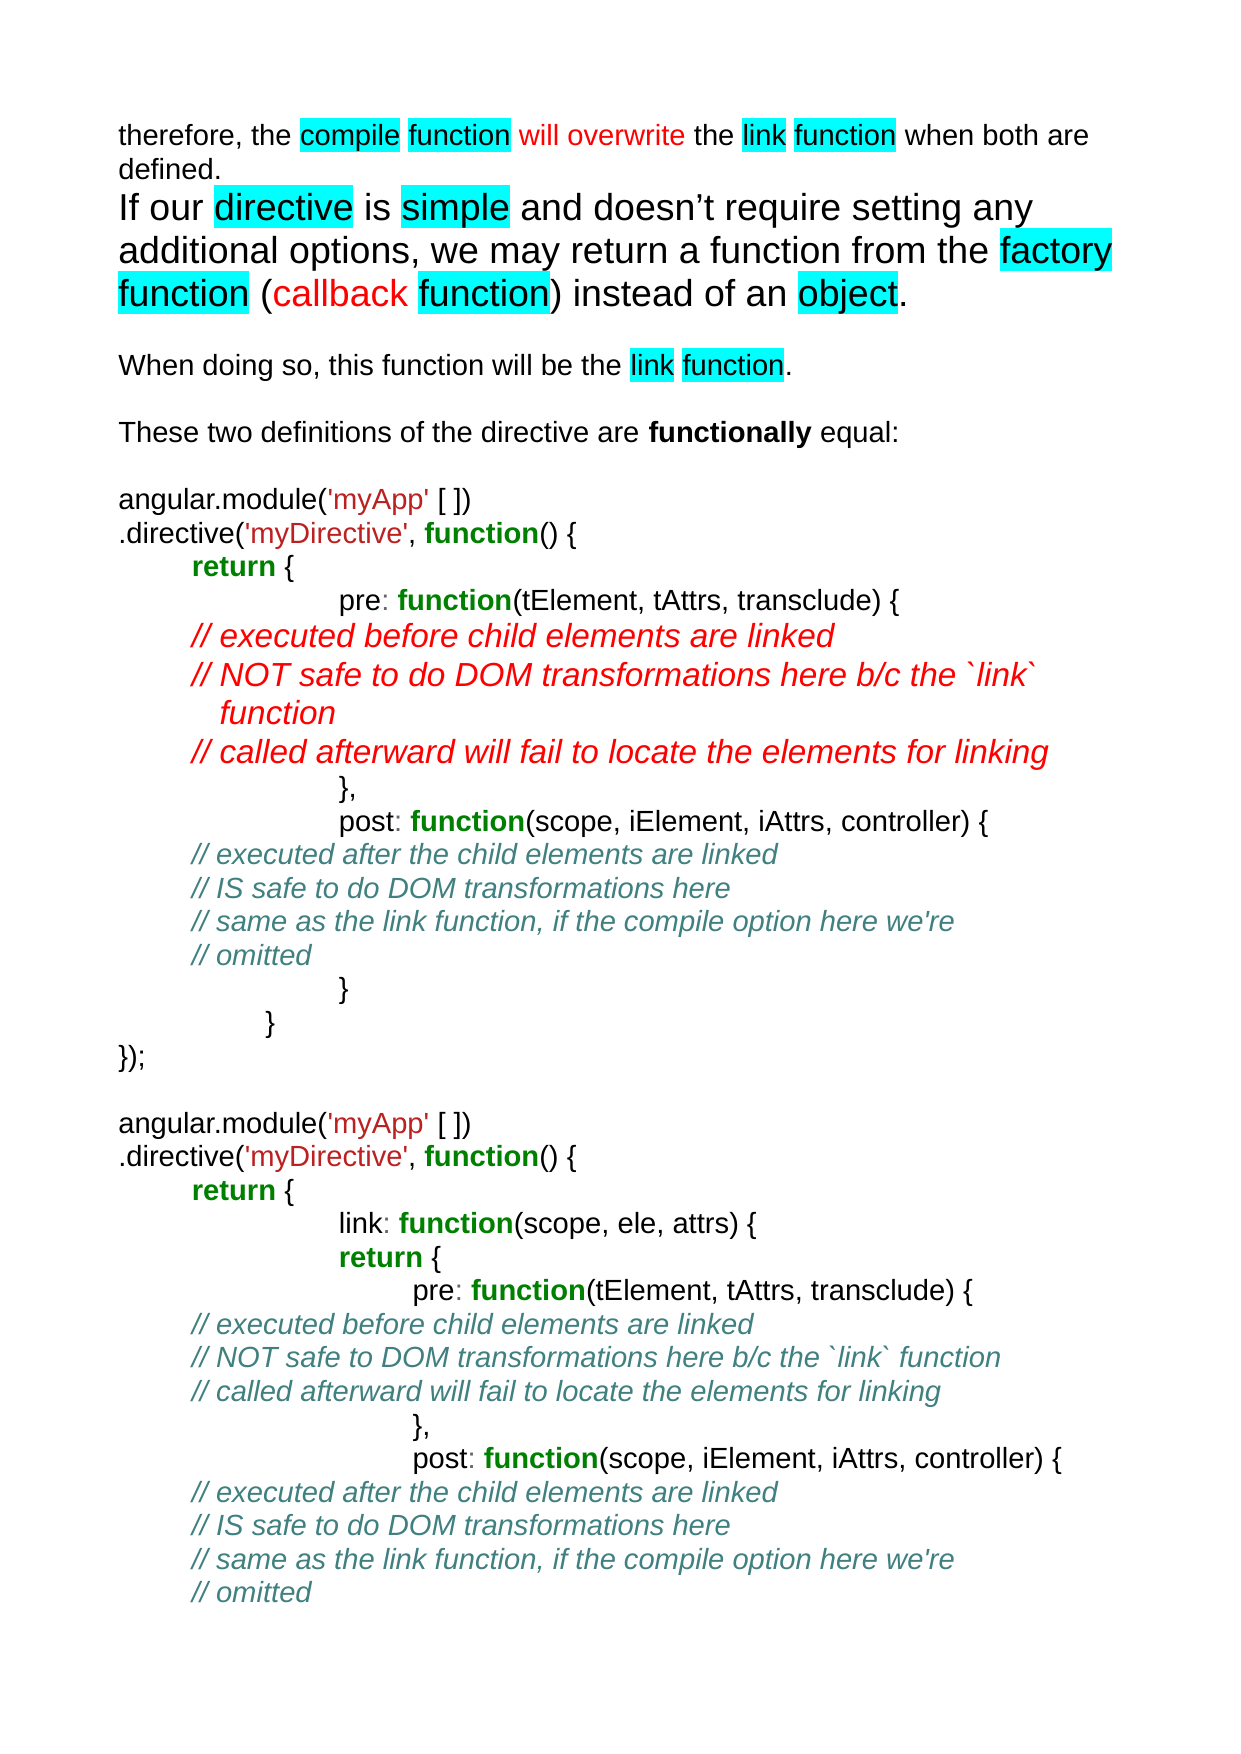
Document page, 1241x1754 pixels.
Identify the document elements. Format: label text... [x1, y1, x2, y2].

text post: function(scope, iElement, iAttrs, controller) { [118, 1441, 1122, 1474]
text // IS safe to do DOM transformations here [118, 871, 1122, 904]
text .directive('myDirective', function() { [118, 1139, 1122, 1173]
text angular.module('myApp' [ ]) [118, 1106, 1122, 1139]
text therefore, the compile function will overwrite the link function when both are defined. [118, 118, 1122, 185]
text .directive('myDirective', function() { [118, 516, 1122, 549]
text pre: function(tElement, tAttrs, transclude) { [118, 1273, 1122, 1307]
text // executed before child elements are linked [118, 616, 1122, 655]
text return { [118, 1173, 1122, 1206]
text } [118, 1005, 1122, 1038]
text // executed before child elements are linked [118, 1307, 1122, 1340]
text // IS safe to do DOM transformations here [118, 1508, 1122, 1542]
text // executed after the child elements are linked [118, 1474, 1122, 1508]
text }, [118, 770, 1122, 804]
text // called afterward will fail to locate the elements for linking [118, 1374, 1122, 1407]
text When doing so, this function will be the link function. [118, 348, 1122, 382]
text If our directive is simple and doesn’t require setting any additional options, we may return a function from the factory function (callback function) instead of an object. [118, 185, 1122, 314]
text // omitted [118, 938, 1122, 971]
text return { [118, 1240, 1122, 1273]
text // called afterward will fail to locate the elements for linking [118, 732, 1122, 770]
text // NOT safe to DOM transformations here b/c the `link` function [118, 1340, 1122, 1374]
text // same as the link function, if the compile option here we're [118, 904, 1122, 938]
text pre: function(tElement, tAttrs, transclude) { [118, 583, 1122, 616]
text // NOT safe to do DOM transformations here b/c the `link` function [118, 655, 1122, 732]
text These two definitions of the directive are functionally equal: [118, 415, 1122, 449]
text // omitted [118, 1575, 1122, 1609]
text }); [118, 1038, 1122, 1072]
text angular.module('myApp' [ ]) [118, 482, 1122, 516]
text // same as the link function, if the compile option here we're [118, 1542, 1122, 1575]
text post: function(scope, iElement, iAttrs, controller) { [118, 804, 1122, 837]
text // executed after the child elements are linked [118, 837, 1122, 871]
text return { [118, 549, 1122, 583]
text }, [118, 1407, 1122, 1441]
text link: function(scope, ele, attrs) { [118, 1206, 1122, 1240]
text } [118, 971, 1122, 1005]
